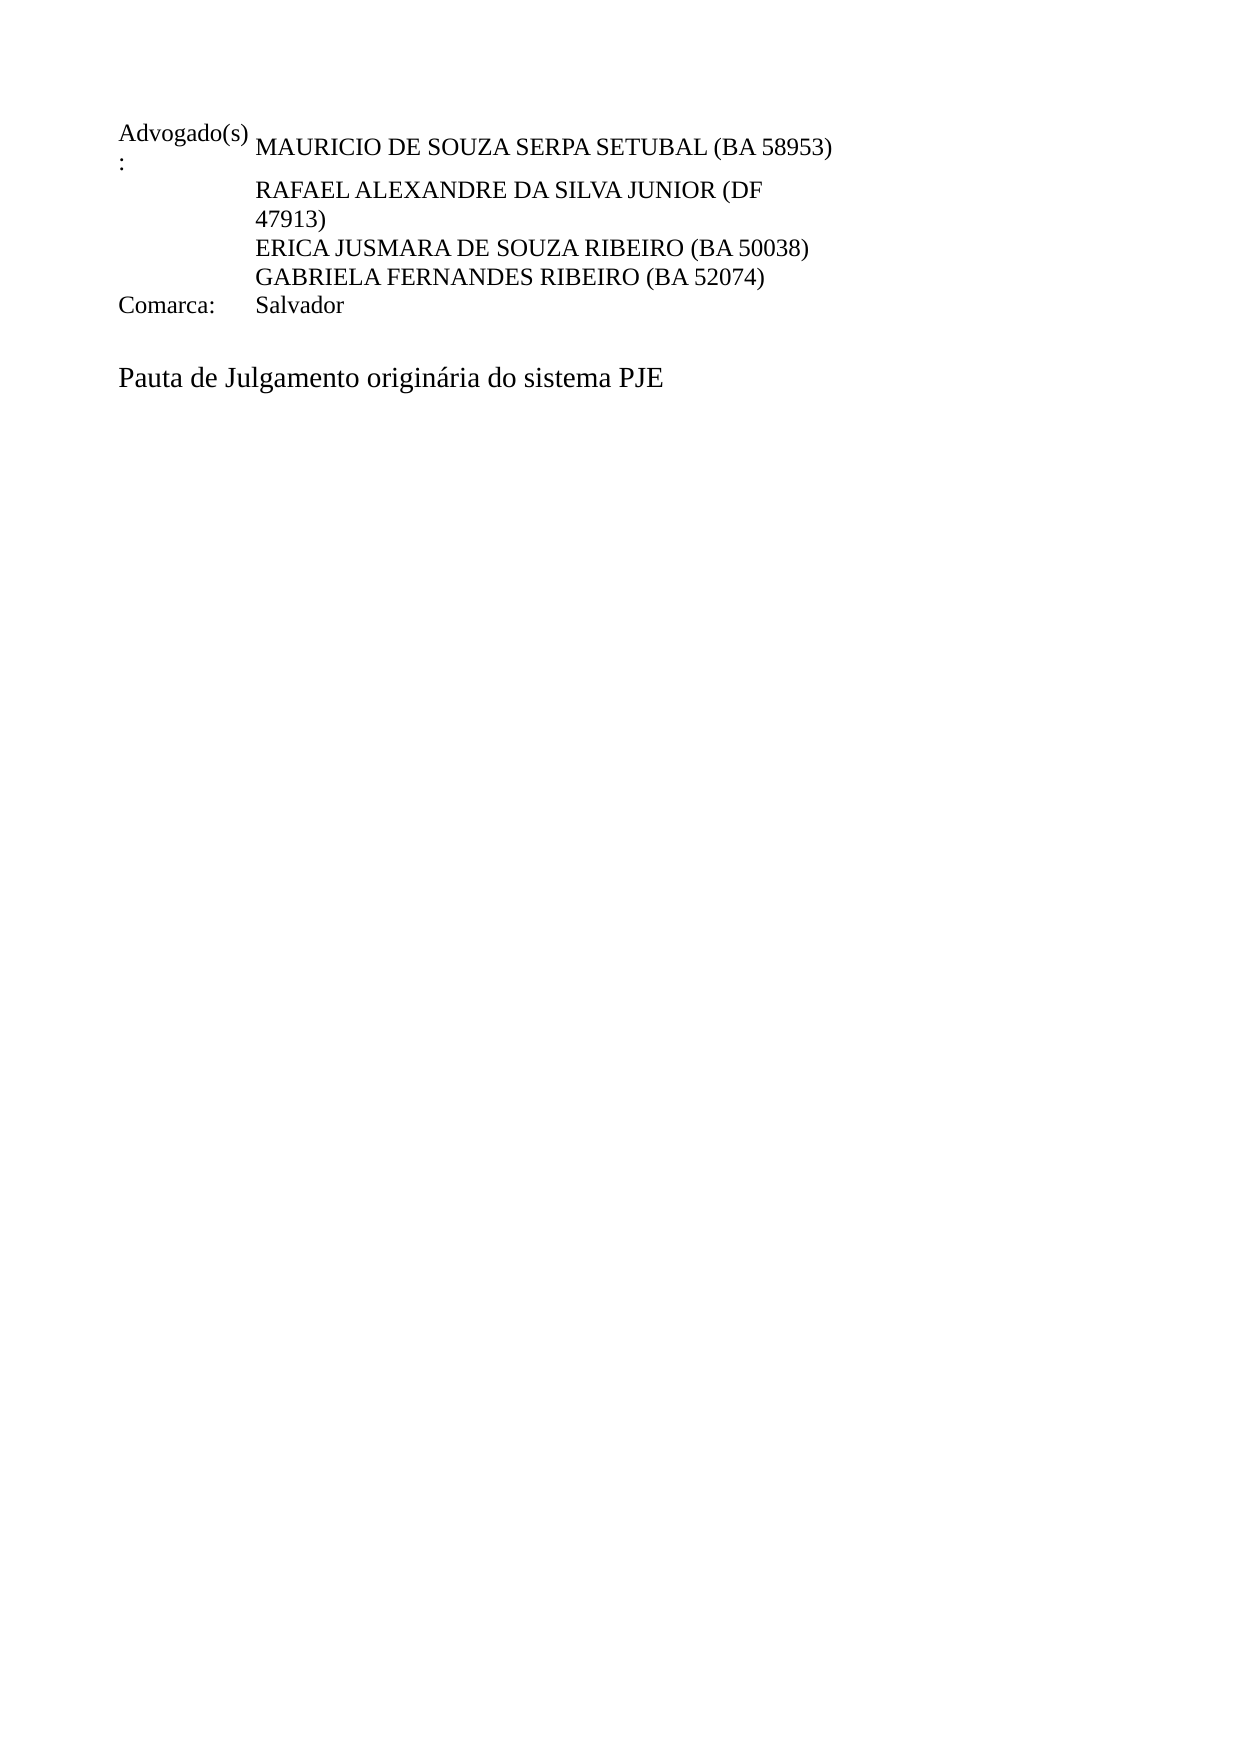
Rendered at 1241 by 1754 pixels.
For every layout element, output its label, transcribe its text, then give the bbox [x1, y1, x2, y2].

table_cell Comarca: [118, 291, 255, 319]
table_cell ERICA JUSMARA DE SOUZA RIBEIRO (BA 50038) [255, 233, 836, 262]
table_cell [118, 176, 255, 233]
table_cell [118, 233, 255, 262]
table_cell MAURICIO DE SOUZA SERPA SETUBAL (BA 58953) [255, 118, 836, 176]
table_cell RAFAEL ALEXANDRE DA SILVA JUNIOR (DF 47913) [255, 176, 836, 233]
text Pauta de Julgamento originária do sistema PJE [118, 361, 1122, 394]
table_cell [118, 262, 255, 291]
table_cell Advogado(s): [118, 118, 255, 176]
table_cell GABRIELA FERNANDES RIBEIRO (BA 52074) [255, 262, 836, 291]
table_cell Salvador [255, 291, 836, 319]
